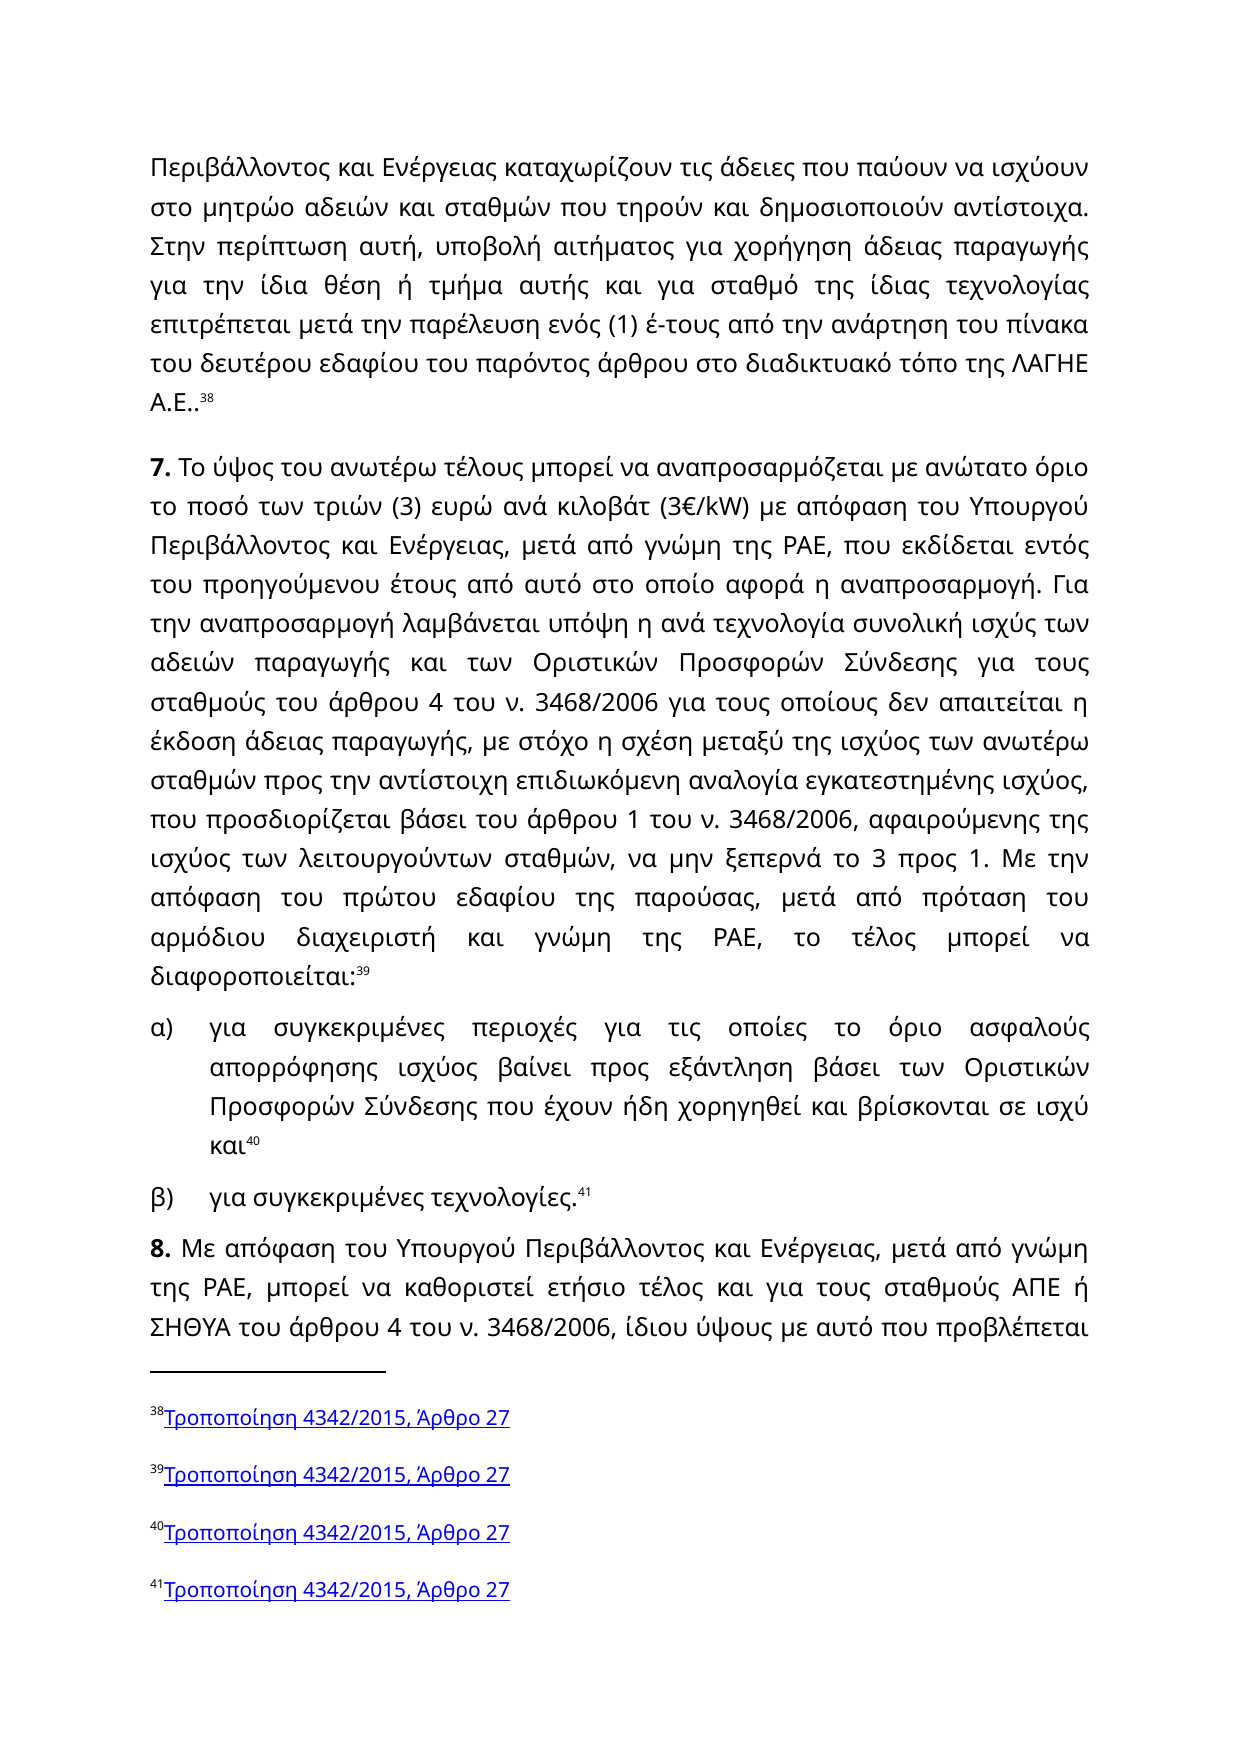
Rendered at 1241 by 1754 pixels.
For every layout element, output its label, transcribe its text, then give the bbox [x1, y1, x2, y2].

text Περιβάλλοντος και Ενέργειας καταχωρίζουν τις άδειες που παύουν να ισχύουν στο μητρώο αδειών και σταθμών που τηρούν και δημοσιοποιούν αντίστοιχα. Στην περίπτωση αυτή, υποβολή αιτήματος για χορήγηση άδειας παραγωγής για την ίδια θέση ή τμήμα αυτής και για σταθμό της ίδιας τεχνολογίας επιτρέπεται μετά την παρέλευση ενός (1) έ-τους από την ανάρτηση του πίνακα του δευτέρου εδαφίου του παρόντος άρθρου στο διαδικτυακό τόπο της ΛΑΓΗΕ Α.Ε.. [150, 150, 1090, 419]
text Τροποποίηση 4342/2015, Άρθρο 27 [150, 1460, 1090, 1489]
text 7. Το ύψος του ανωτέρω τέλους μπορεί να αναπροσαρμόζεται με ανώτατο όριο το ποσό των τριών (3) ευρώ ανά κιλοβάτ (3€/kW) με απόφαση του Υπουργού Περιβάλλοντος και Ενέργειας, μετά από γνώμη της ΡΑΕ, που εκδίδεται εντός του προηγούμενου έτους από αυτό στο οποίο αφορά η αναπροσαρμογή. Για την αναπροσαρμογή λαμβάνεται υπόψη η ανά τεχνολογία συνολική ισχύς των αδειών παραγωγής και των Οριστικών Προσφορών Σύνδεσης για τους σταθμούς του άρθρου 4 του ν. 3468/2006 για τους οποίους δεν απαιτείται η έκδοση άδειας παραγωγής, με στόχο η σχέση μεταξύ της ισχύος των ανωτέρω σταθμών προς την αντίστοιχη επιδιωκόμενη αναλογία εγκατεστημένης ισχύος, που προσδιορίζεται βάσει του άρθρου 1 του ν. 3468/2006, αφαιρούμενης της ισχύος των λειτουργούντων σταθμών, να μην ξεπερνά το 3 προς 1. Με την απόφαση του πρώτου εδαφίου της παρούσας, μετά από πρόταση του αρμόδιου διαχειριστή και γνώμη της ΡΑΕ, το τέλος μπορεί να διαφοροποιείται: [150, 449, 1090, 992]
list β) για συγκεκριμένες τεχνολογίες. [150, 1179, 1090, 1213]
text Τροποποίηση 4342/2015, Άρθρο 27 [150, 1403, 1090, 1431]
text Τροποποίηση 4342/2015, Άρθρο 27 [150, 1576, 1090, 1604]
text Τροποποίηση 4342/2015, Άρθρο 27 [150, 1518, 1090, 1546]
list α) για συγκεκριμένες περιοχές για τις οποίες το όριο ασφαλούς απορρόφησης ισχύος βαίνει προς εξάντληση βάσει των Οριστικών Προσφορών Σύνδεσης που έχουν ήδη χορηγηθεί και βρίσκονται σε ισχύ και [150, 1010, 1090, 1162]
text 8. Με απόφαση του Υπουργού Περιβάλλοντος και Ενέργειας, μετά από γνώμη της ΡΑΕ, μπορεί να καθοριστεί ετήσιο τέλος και για τους σταθμούς ΑΠΕ ή ΣΗΘΥΑ του άρθρου 4 του ν. 3468/2006, ίδιου ύψους με αυτό που προβλέπεται [150, 1231, 1090, 1343]
